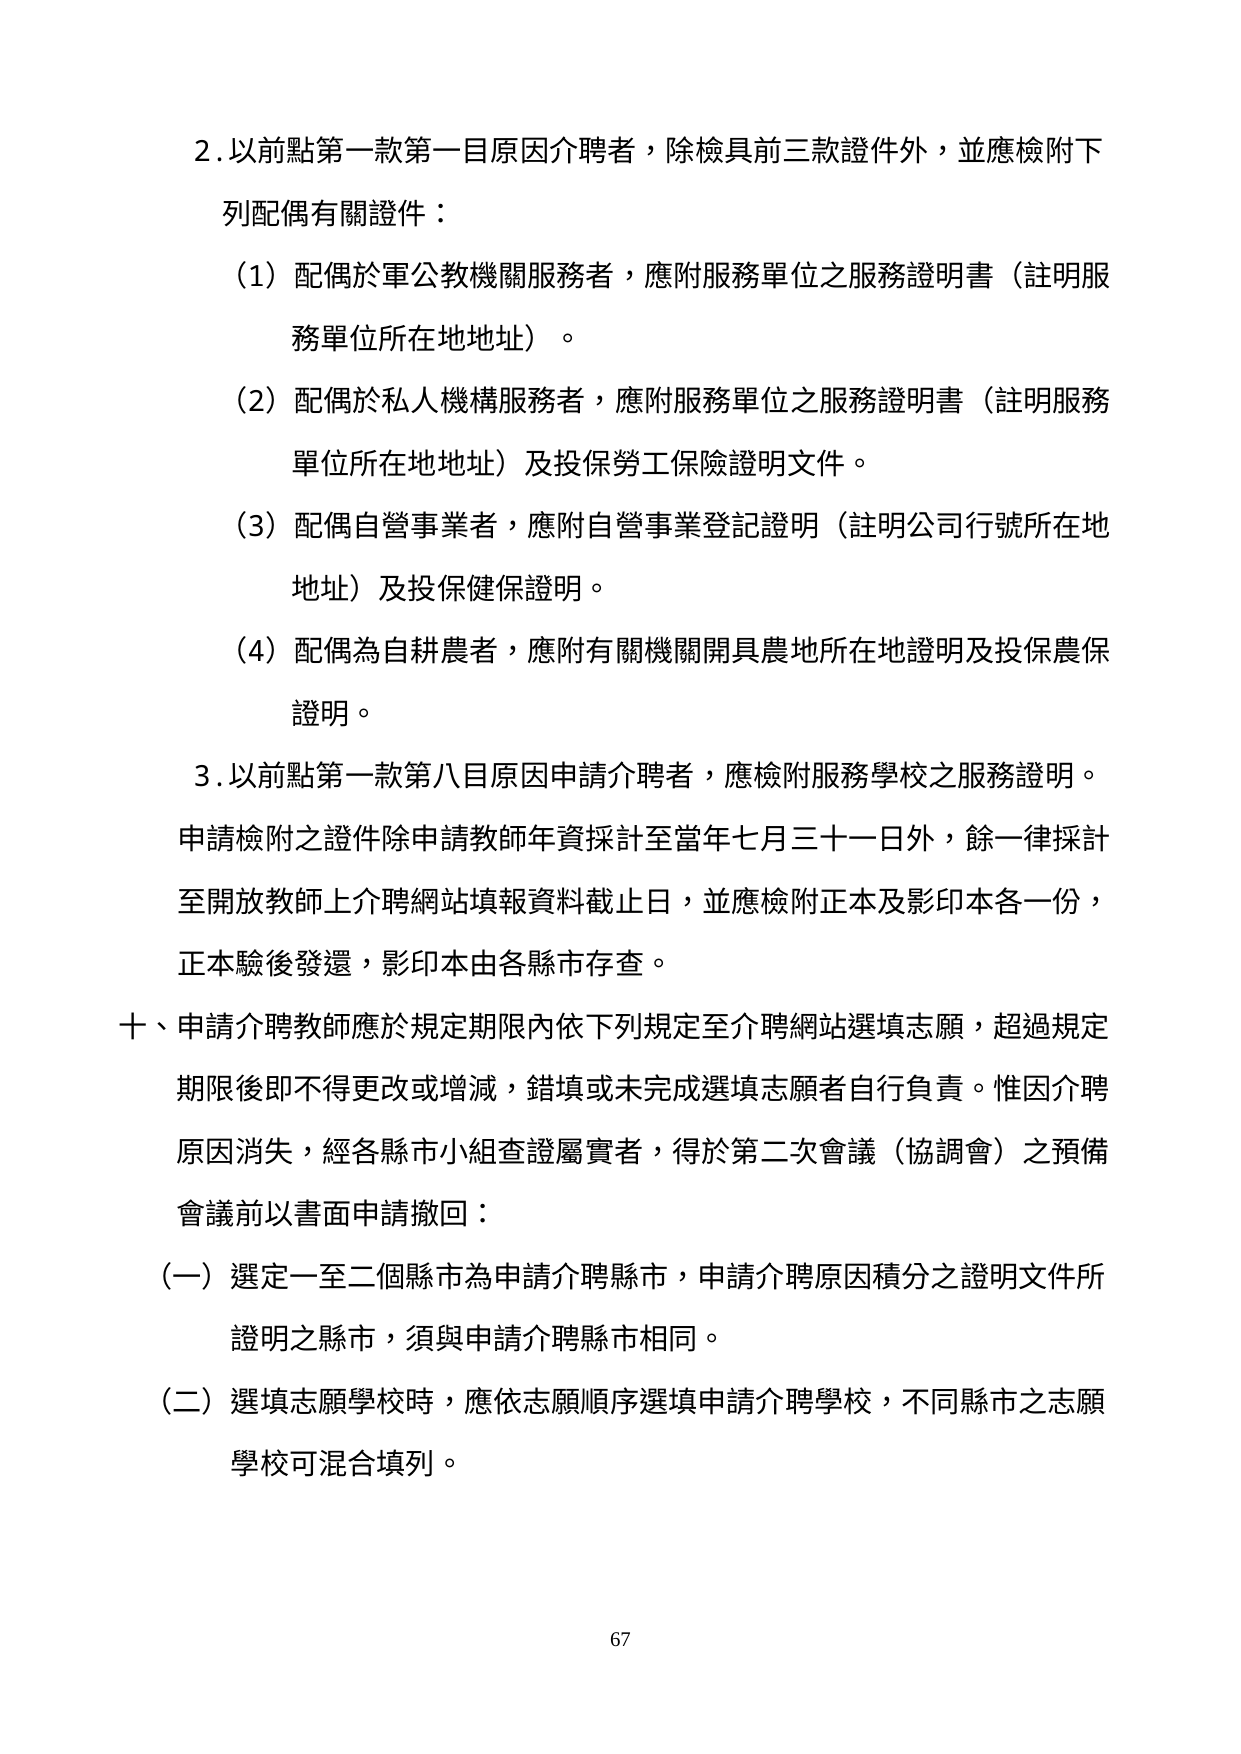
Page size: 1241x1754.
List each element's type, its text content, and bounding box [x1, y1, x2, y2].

text 3.以前點第一款第八目原因申請介聘者，應檢附服務學校之服務證明。 [193, 733, 1122, 795]
text （3）配偶自營事業者，應附自營事業登記證明（註明公司行號所在地地址）及投保健保證明。 [218, 483, 1122, 608]
text 申請檢附之證件除申請教師年資採計至當年七月三十一日外，餘一律採計至開放教師上介聘網站填報資料截止日，並應檢附正本及影印本各一份，正本驗後發還，影印本由各縣市存查。 [177, 795, 1122, 983]
text （4）配偶為自耕農者，應附有關機關開具農地所在地證明及投保農保證明。 [218, 608, 1122, 733]
text （2）配偶於私人機構服務者，應附服務單位之服務證明書（註明服務單位所在地地址）及投保勞工保險證明文件。 [218, 358, 1122, 483]
text 2.以前點第一款第一目原因介聘者，除檢具前三款證件外，並應檢附下列配偶有關證件： [193, 108, 1122, 233]
text （1）配偶於軍公教機關服務者，應附服務單位之服務證明書（註明服務單位所在地地址）。 [218, 233, 1122, 358]
text （二）選填志願學校時，應依志願順序選填申請介聘學校，不同縣市之志願學校可混合填列。 [143, 1358, 1122, 1483]
text （一）選定一至二個縣市為申請介聘縣市，申請介聘原因積分之證明文件所證明之縣市，須與申請介聘縣市相同。 [143, 1233, 1122, 1358]
text 十、申請介聘教師應於規定期限內依下列規定至介聘網站選填志願，超過規定期限後即不得更改或增減，錯填或未完成選填志願者自行負責。惟因介聘原因消失，經各縣市小組查證屬實者，得於第二次會議（協調會）之預備會議前以書面申請撤回： [118, 983, 1122, 1233]
